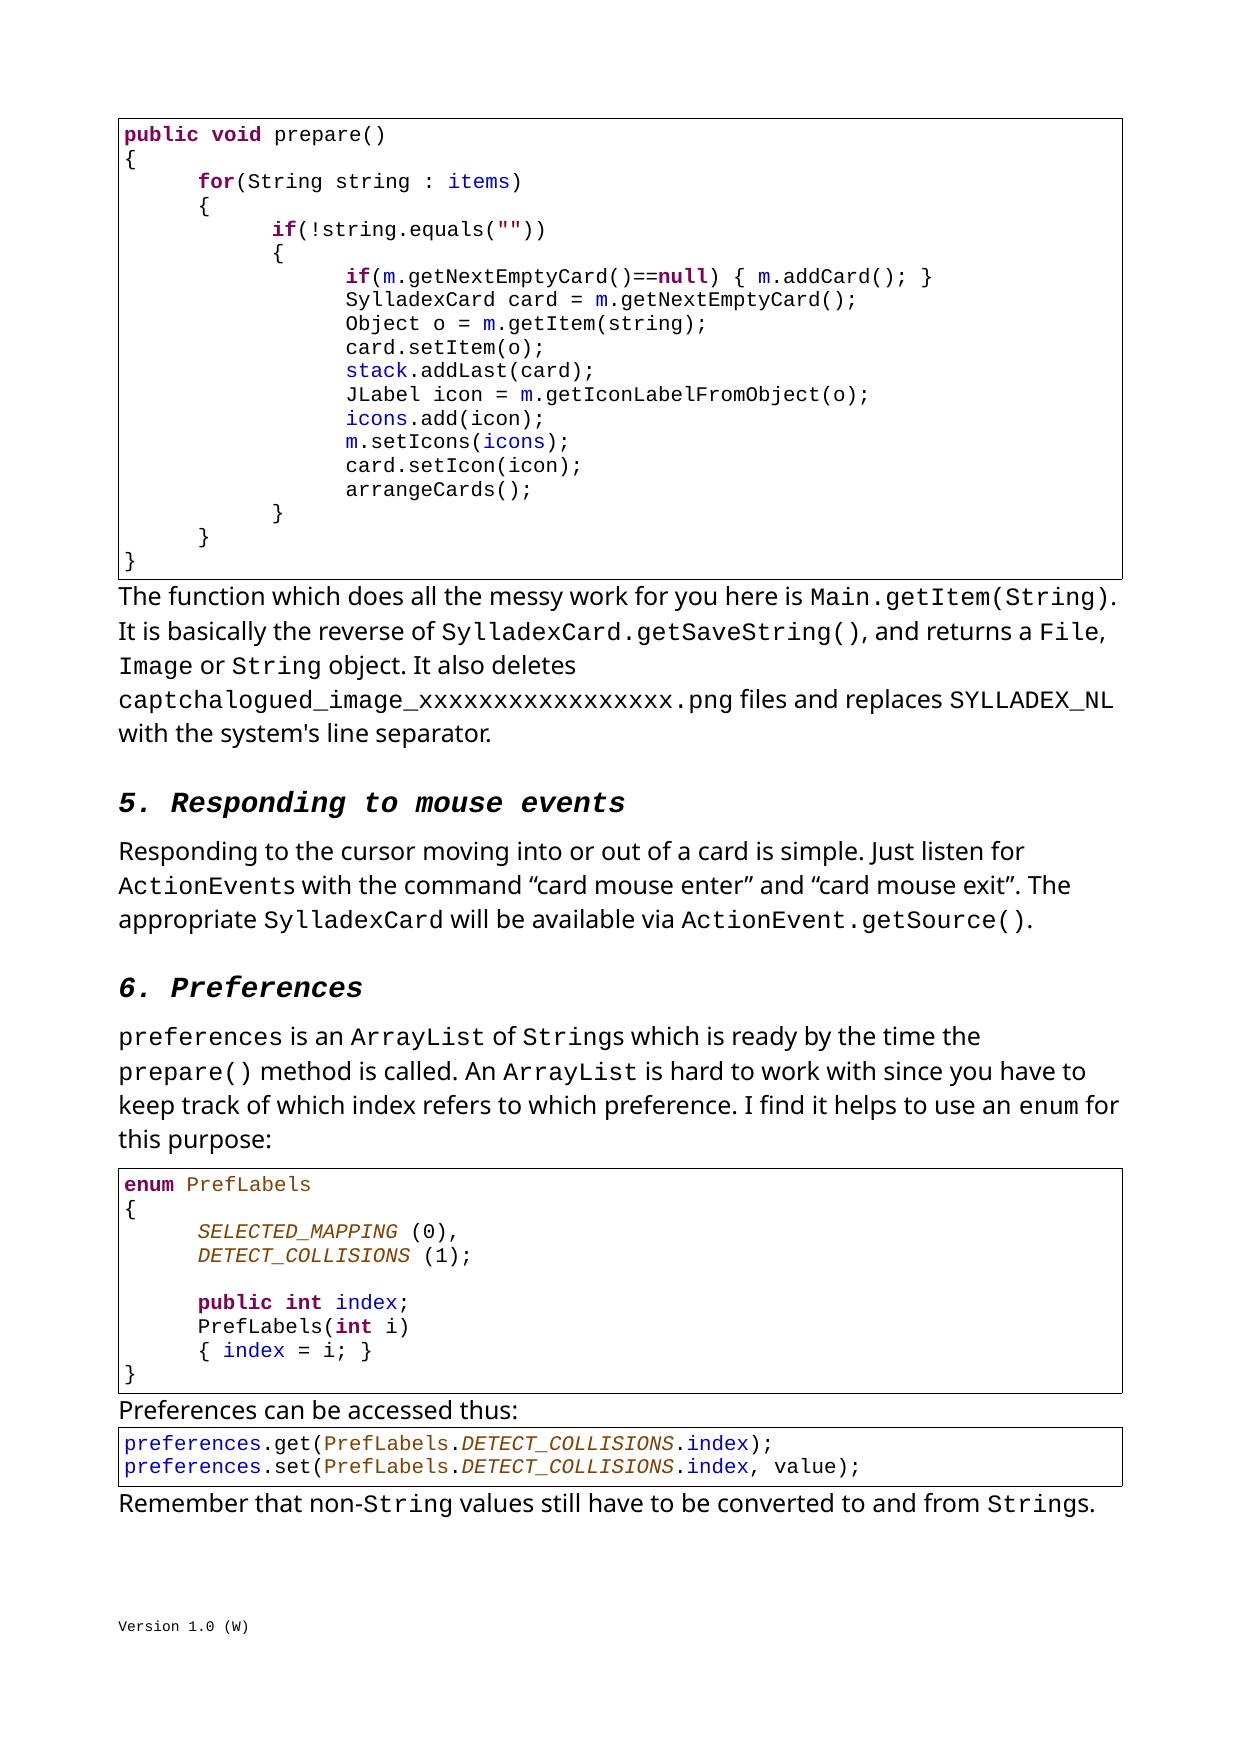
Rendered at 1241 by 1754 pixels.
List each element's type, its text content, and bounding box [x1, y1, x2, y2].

subtitle 5. Responding to mouse events [118, 788, 1122, 821]
text Preferences can be accessed thus: [118, 1394, 1122, 1427]
table_header preferences.get(PrefLabels.DETECT_COLLISIONS.index); preferences.set(PrefLabels.DETECT_COLLISIONS.index, value); [119, 1428, 1122, 1486]
table_header public void prepare() { for(String string : items) { if(!string.equals("")) { if(m.getNextEmptyCard()==null) { m.addCard(); } SylladexCard card = m.getNextEmptyCard(); Object o = m.getItem(string); card.setItem(o); stack.addLast(card); JLabel icon = m.getIconLabelFromObject(o); icons.add(icon); m.setIcons(icons); card.setIcon(icon); arrangeCards(); } } } [119, 119, 1122, 579]
subtitle 6. Preferences [118, 973, 1122, 1006]
text Responding to the cursor moving into or out of a card is simple. Just listen for ActionEvents with the command “card mouse enter” and “card mouse exit”. The appropriate SylladexCard will be available via ActionEvent.getSource(). [118, 833, 1122, 936]
table_header enum PrefLabels { SELECTED_MAPPING (0), DETECT_COLLISIONS (1); public int index; PrefLabels(int i) { index = i; } } [119, 1169, 1122, 1393]
text The function which does all the messy work for you here is Main.getItem(String). It is basically the reverse of SylladexCard.getSaveString(), and returns a File, Image or String object. It also deletes captchalogued_image_xxxxxxxxxxxxxxxxx.png files and replaces SYLLADEX_NL with the system's line separator. [118, 580, 1122, 750]
text preferences is an ArrayList of Strings which is ready by the time the prepare() method is called. An ArrayList is hard to work with since you have to keep track of which index refers to which preference. I find it helps to use an enum for this purpose: [118, 1019, 1122, 1156]
text Remember that non-String values still have to be converted to and from Strings. [118, 1487, 1122, 1520]
